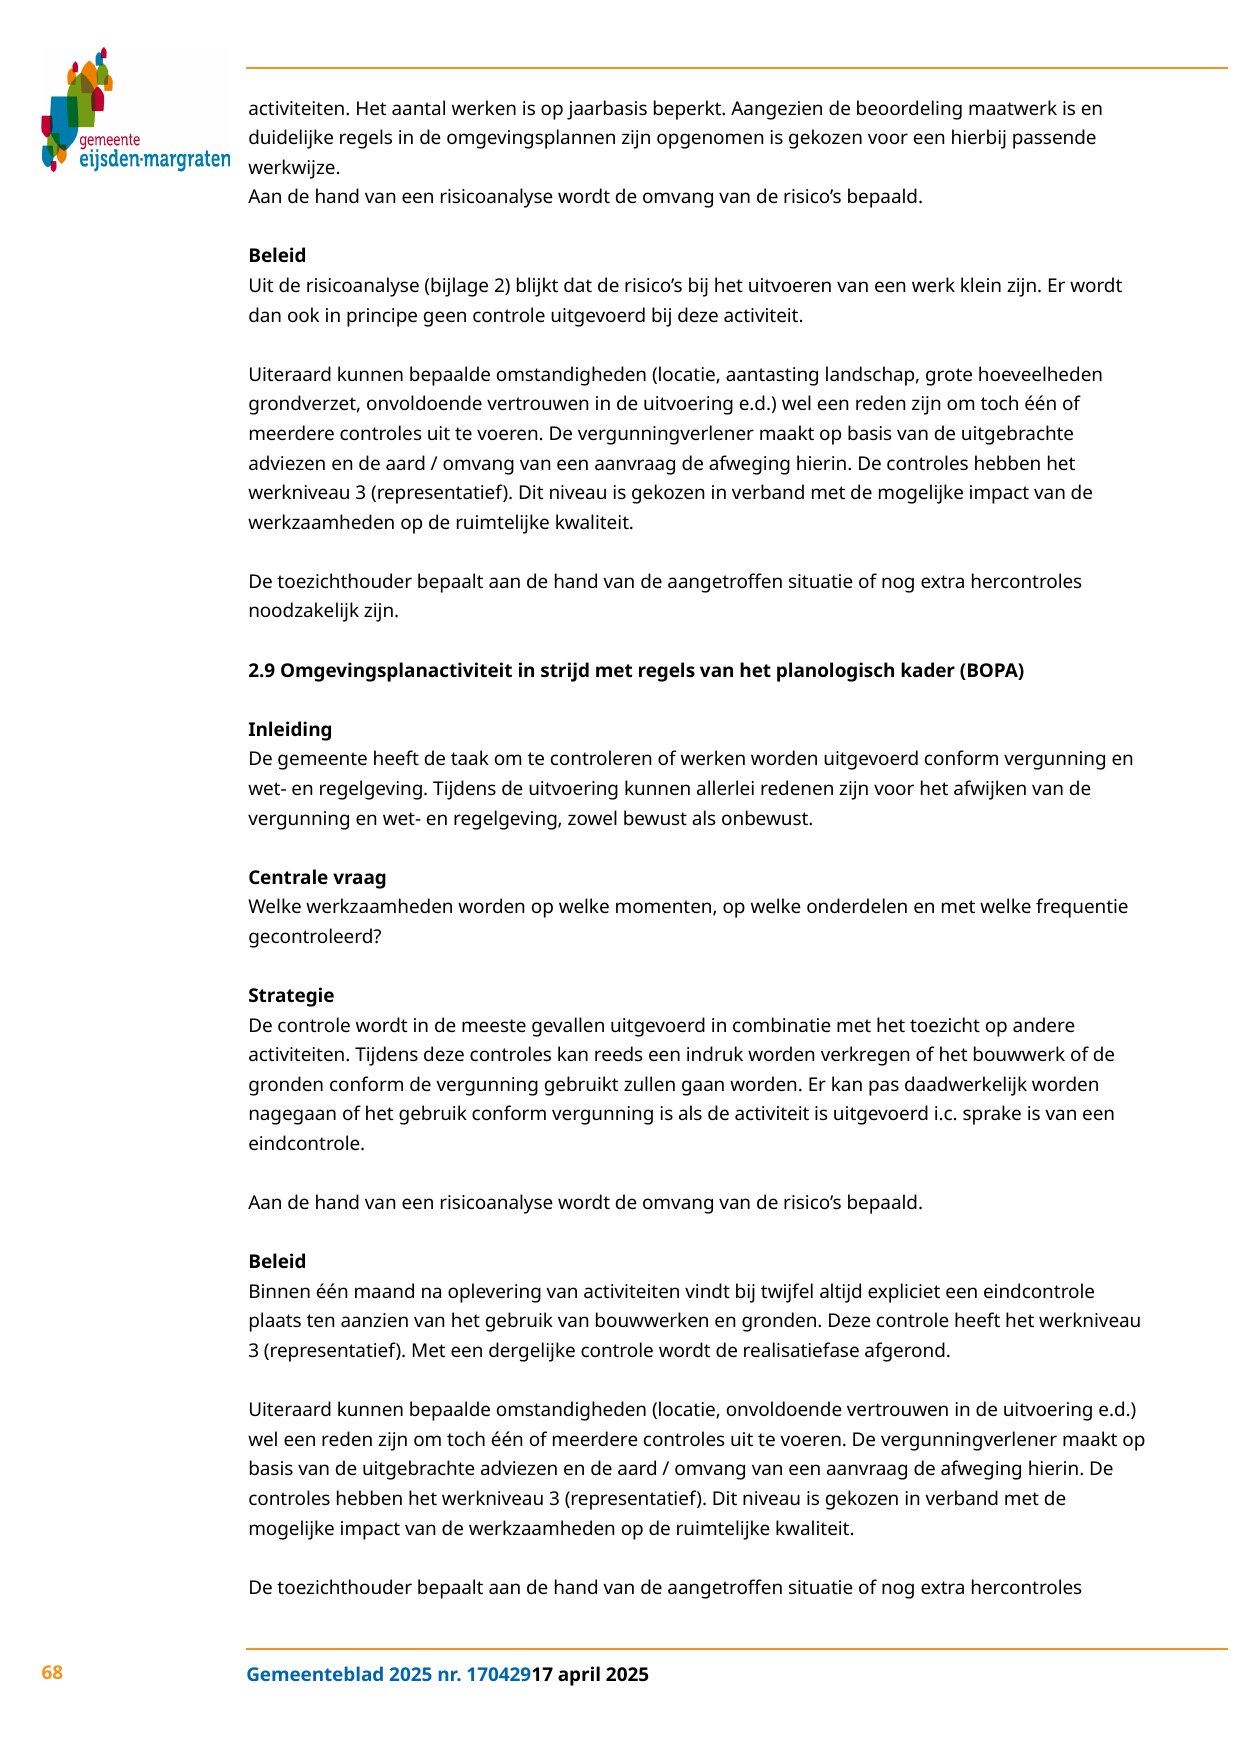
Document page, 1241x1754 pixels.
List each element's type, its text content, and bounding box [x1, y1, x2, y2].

text Beleid [248, 1248, 1152, 1274]
text Inleiding [248, 716, 1152, 742]
text De controle wordt in de meeste gevallen uitgevoerd in combinatie met het toezicht op andere activiteiten. Tijdens deze controles kan reeds een indruk worden verkregen of het bouwwerk of de gronden conform de vergunning gebruikt zullen gaan worden. Er kan pas daadwerkelijk worden nagegaan of het gebruik conform vergunning is als de activiteit is uitgevoerd i.c. sprake is van een eindcontrole. [248, 1012, 1152, 1156]
text Aan de hand van een risicoanalyse wordt de omvang van de risico’s bepaald. [248, 1189, 1152, 1215]
text Uiteraard kunnen bepaalde omstandigheden (locatie, aantasting landschap, grote hoeveelheden grondverzet, onvoldoende vertrouwen in de uitvoering e.d.) wel een reden zijn om toch één of meerdere controles uit te voeren. De vergunningverlener maakt op basis van de uitgebrachte adviezen en de aard / omvang van een aanvraag de afweging hierin. De controles hebben het werkniveau 3 (representatief). Dit niveau is gekozen in verband met de mogelijke impact van de werkzaamheden op de ruimtelijke kwaliteit. [248, 361, 1152, 535]
text activiteiten. Het aantal werken is op jaarbasis beperkt. Aangezien de beoordeling maatwerk is en duidelijke regels in de omgevingsplannen zijn opgenomen is gekozen voor een hierbij passende werkwijze. [248, 95, 1152, 180]
text Welke werkzaamheden worden op welke momenten, op welke onderdelen en met welke frequentie gecontroleerd? [248, 893, 1152, 949]
text De gemeente heeft de taak om te controleren of werken worden uitgevoerd conform vergunning en wet- en regelgeving. Tijdens de uitvoering kunnen allerlei redenen zijn voor het afwijken van de vergunning en wet- en regelgeving, zowel bewust als onbewust. [248, 746, 1152, 831]
text Strategie [248, 982, 1152, 1008]
text Uiteraard kunnen bepaalde omstandigheden (locatie, onvoldoende vertrouwen in de uitvoering e.d.) wel een reden zijn om toch één of meerdere controles uit te voeren. De vergunningverlener maakt op basis van de uitgebrachte adviezen en de aard / omvang van een aanvraag de afweging hierin. De controles hebben het werkniveau 3 (representatief). Dit niveau is gekozen in verband met de mogelijke impact van de werkzaamheden op de ruimtelijke kwaliteit. [248, 1396, 1152, 1541]
text Uit de risicoanalyse (bijlage 2) blijkt dat de risico’s bij het uitvoeren van een werk klein zijn. Er wordt dan ook in principe geen controle uitgevoerd bij deze activiteit. [248, 272, 1152, 328]
text Aan de hand van een risicoanalyse wordt de omvang van de risico’s bepaald. [248, 183, 1152, 209]
text De toezichthouder bepaalt aan de hand van de aangetroffen situatie of nog extra hercontroles noodzakelijk zijn. [248, 568, 1152, 623]
text 2.9 Omgevingsplanactiviteit in strijd met regels van het planologisch kader (BOPA) [248, 657, 1152, 683]
picture [41, 47, 231, 172]
text Binnen één maand na oplevering van activiteiten vindt bij twijfel altijd expliciet een eindcontrole plaats ten aanzien van het gebruik van bouwwerken en gronden. Deze controle heeft het werkniveau 3 (representatief). Met een dergelijke controle wordt de realisatiefase afgerond. [248, 1278, 1152, 1363]
text De toezichthouder bepaalt aan de hand van de aangetroffen situatie of nog extra hercontroles [248, 1574, 1152, 1600]
text Centrale vraag [248, 864, 1152, 890]
text Beleid [248, 243, 1152, 268]
